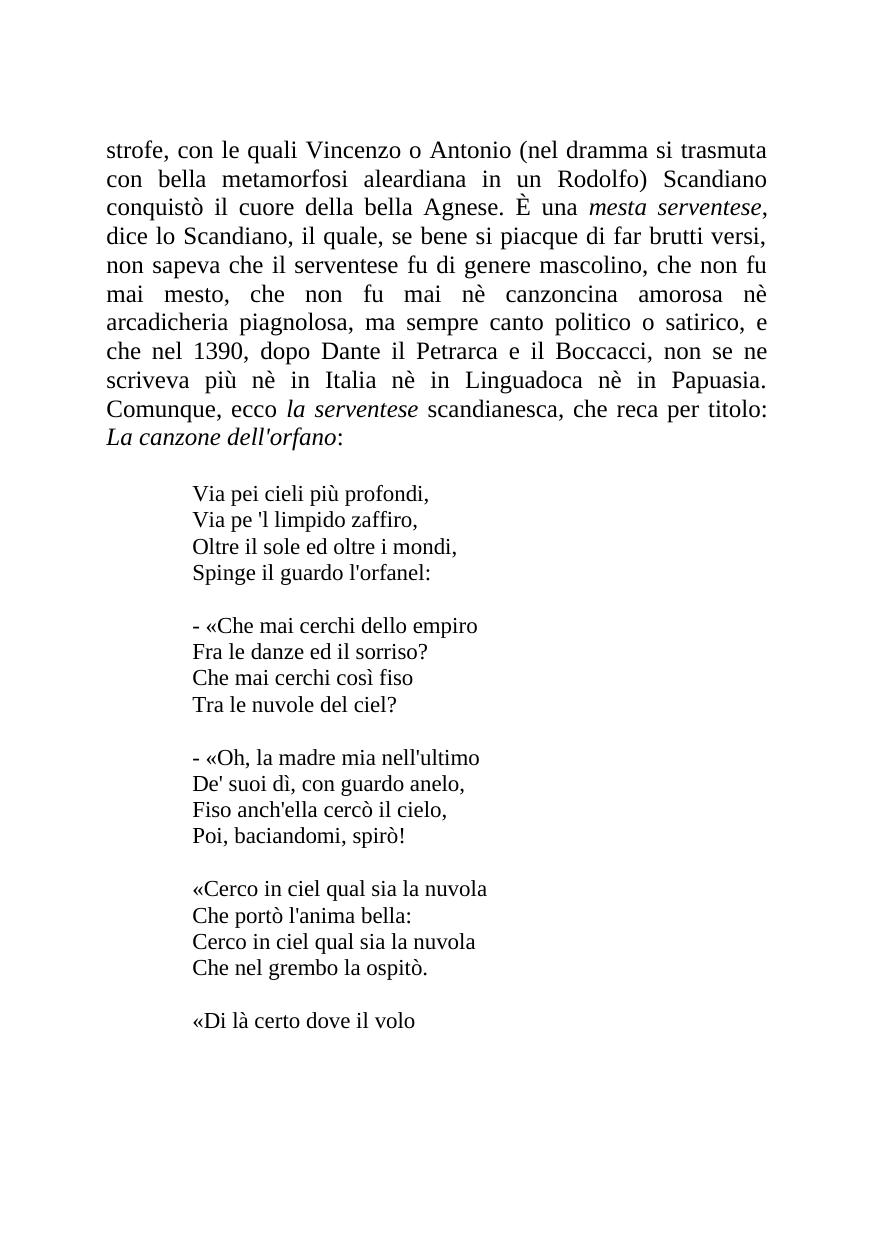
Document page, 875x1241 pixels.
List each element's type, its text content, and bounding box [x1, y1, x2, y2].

text - «Che mai cerchi dello empiro [162, 612, 768, 638]
text - «Oh, la madre mia nell'ultimo [162, 743, 768, 770]
text strofe, con le quali Vincenzo o Antonio (nel dramma si trasmuta con bella metamorfosi aleardiana in un Rodolfo) Scandiano conquistò il cuore della bella Agnese. È una mesta serventese, dice lo Scandiano, il quale, se bene si piacque di far brutti versi, non sapeva che il serventese fu di genere mascolino, che non fu mai mesto, che non fu mai nè canzoncina amorosa nè arcadicheria piagnolosa, ma sempre canto politico o satirico, e che nel 1390, dopo Dante il Petrarca e il Boccacci, non se ne scriveva più nè in Italia nè in Linguadoca nè in Papuasia. Comunque, ecco la serventese scandianesca, che reca per titolo: La canzone dell'orfano: [106, 135, 768, 451]
text Che portò l'anima bella: [162, 902, 768, 928]
text Fiso anch'ella cercò il cielo, [162, 796, 768, 823]
text De' suoi dì, con guardo anelo, [162, 770, 768, 796]
text Cerco in ciel qual sia la nuvola [162, 928, 768, 954]
text Via pe 'l limpido zaffiro, [162, 506, 768, 533]
text Oltre il sole ed oltre i mondi, [162, 533, 768, 559]
text Tra le nuvole del ciel? [162, 691, 768, 717]
text Spinge il guardo l'orfanel: [162, 559, 768, 585]
text Che mai cerchi così fiso [162, 664, 768, 691]
text Poi, baciandomi, spirò! [162, 823, 768, 849]
text «Cerco in ciel qual sia la nuvola [162, 875, 768, 902]
text «Di là certo dove il volo [162, 1007, 768, 1033]
text Fra le danze ed il sorriso? [162, 638, 768, 664]
text Che nel grembo la ospitò. [162, 954, 768, 981]
text Via pei cieli più profondi, [162, 480, 768, 506]
